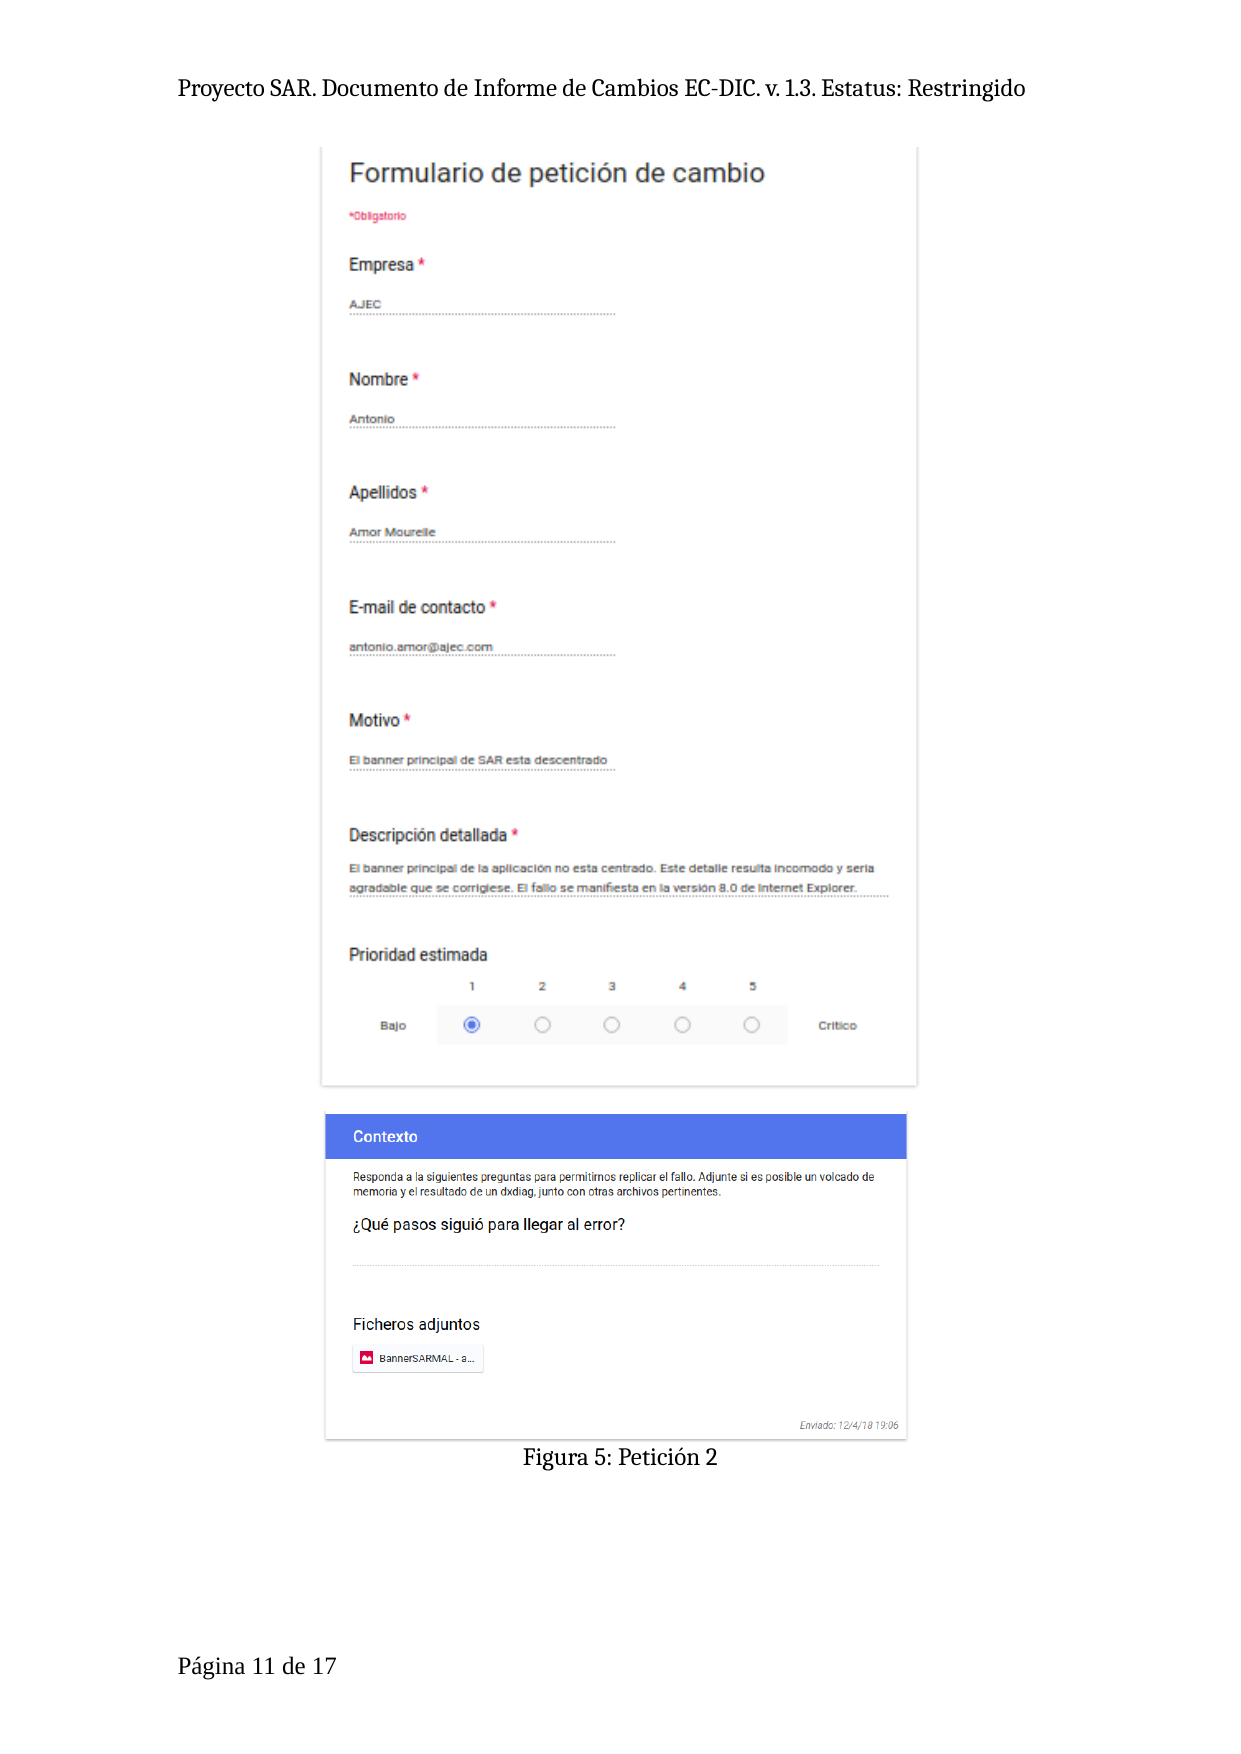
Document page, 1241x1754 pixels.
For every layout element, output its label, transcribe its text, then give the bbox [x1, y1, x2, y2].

picture [321, 147, 930, 1443]
text Figura 5: Petición 2 [177, 1442, 1063, 1471]
